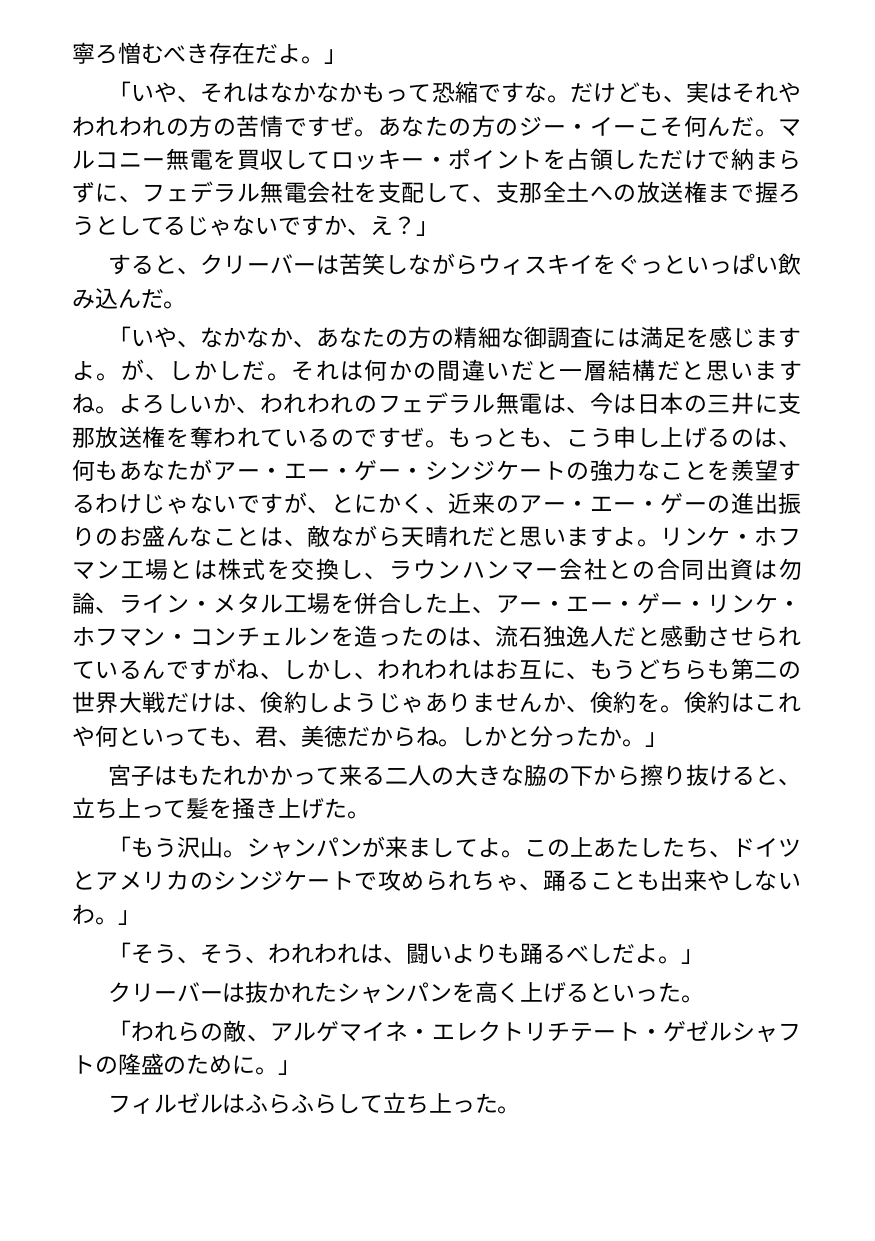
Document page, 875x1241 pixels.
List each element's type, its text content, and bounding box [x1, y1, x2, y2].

text すると、クリーバーは苦笑しながらウィスキイをぐっといっぱい飲み込んだ。 [72, 247, 802, 314]
text 寧ろ憎むべき存在だよ。」 [72, 36, 802, 69]
text 「いや、なかなか、あなたの方の精細な御調査には満足を感じますよ。が、しかしだ。それは何かの間違いだと一層結構だと思いますね。よろしいか、われわれのフェデラル無電は、今は日本の三井に支那放送権を奪われているのですぜ。もっとも、こう申し上げるのは、何もあなたがアー・エー・ゲー・シンジケートの強力なことを羨望するわけじゃないですが、とにかく、近来のアー・エー・ゲーの進出振りのお盛んなことは、敵ながら天晴れだと思いますよ。リンケ・ホフマン工場とは株式を交換し、ラウンハンマー会社との合同出資は勿論、ライン・メタル工場を併合した上、アー・エー・ゲー・リンケ・ホフマン・コンチェルンを造ったのは、流石独逸人だと感動させられているんですがね、しかし、われわれはお互に、もうどちらも第二の世界大戦だけは、倹約しようじゃありませんか、倹約を。倹約はこれや何といっても、君、美徳だからね。しかと分ったか。」 [72, 320, 802, 752]
text 「いや、それはなかなかもって恐縮ですな。だけども、実はそれやわれわれの方の苦情ですぜ。あなたの方のジー・イーこそ何んだ。マルコニー無電を買収してロッキー・ポイントを占領しただけで納まらずに、フェデラル無電会社を支配して、支那全土への放送権まで握ろうとしてるじゃないですか、え？」 [72, 75, 802, 241]
text クリーバーは抜かれたシャンパンを高く上げるといった。 [72, 975, 802, 1008]
text 宮子はもたれかかって来る二人の大きな脇の下から擦り抜けると、立ち上って髪を掻き上げた。 [72, 758, 802, 824]
text フィルゼルはふらふらして立ち上った。 [72, 1086, 802, 1119]
text 「われらの敵、アルゲマイネ・エレクトリチテート・ゲゼルシャフトの隆盛のために。」 [72, 1014, 802, 1080]
text 「そう、そう、われわれは、闘いよりも踊るべしだよ。」 [72, 936, 802, 969]
text 「もう沢山。シャンパンが来ましてよ。この上あたしたち、ドイツとアメリカのシンジケートで攻められちゃ、踊ることも出来やしないわ。」 [72, 830, 802, 930]
